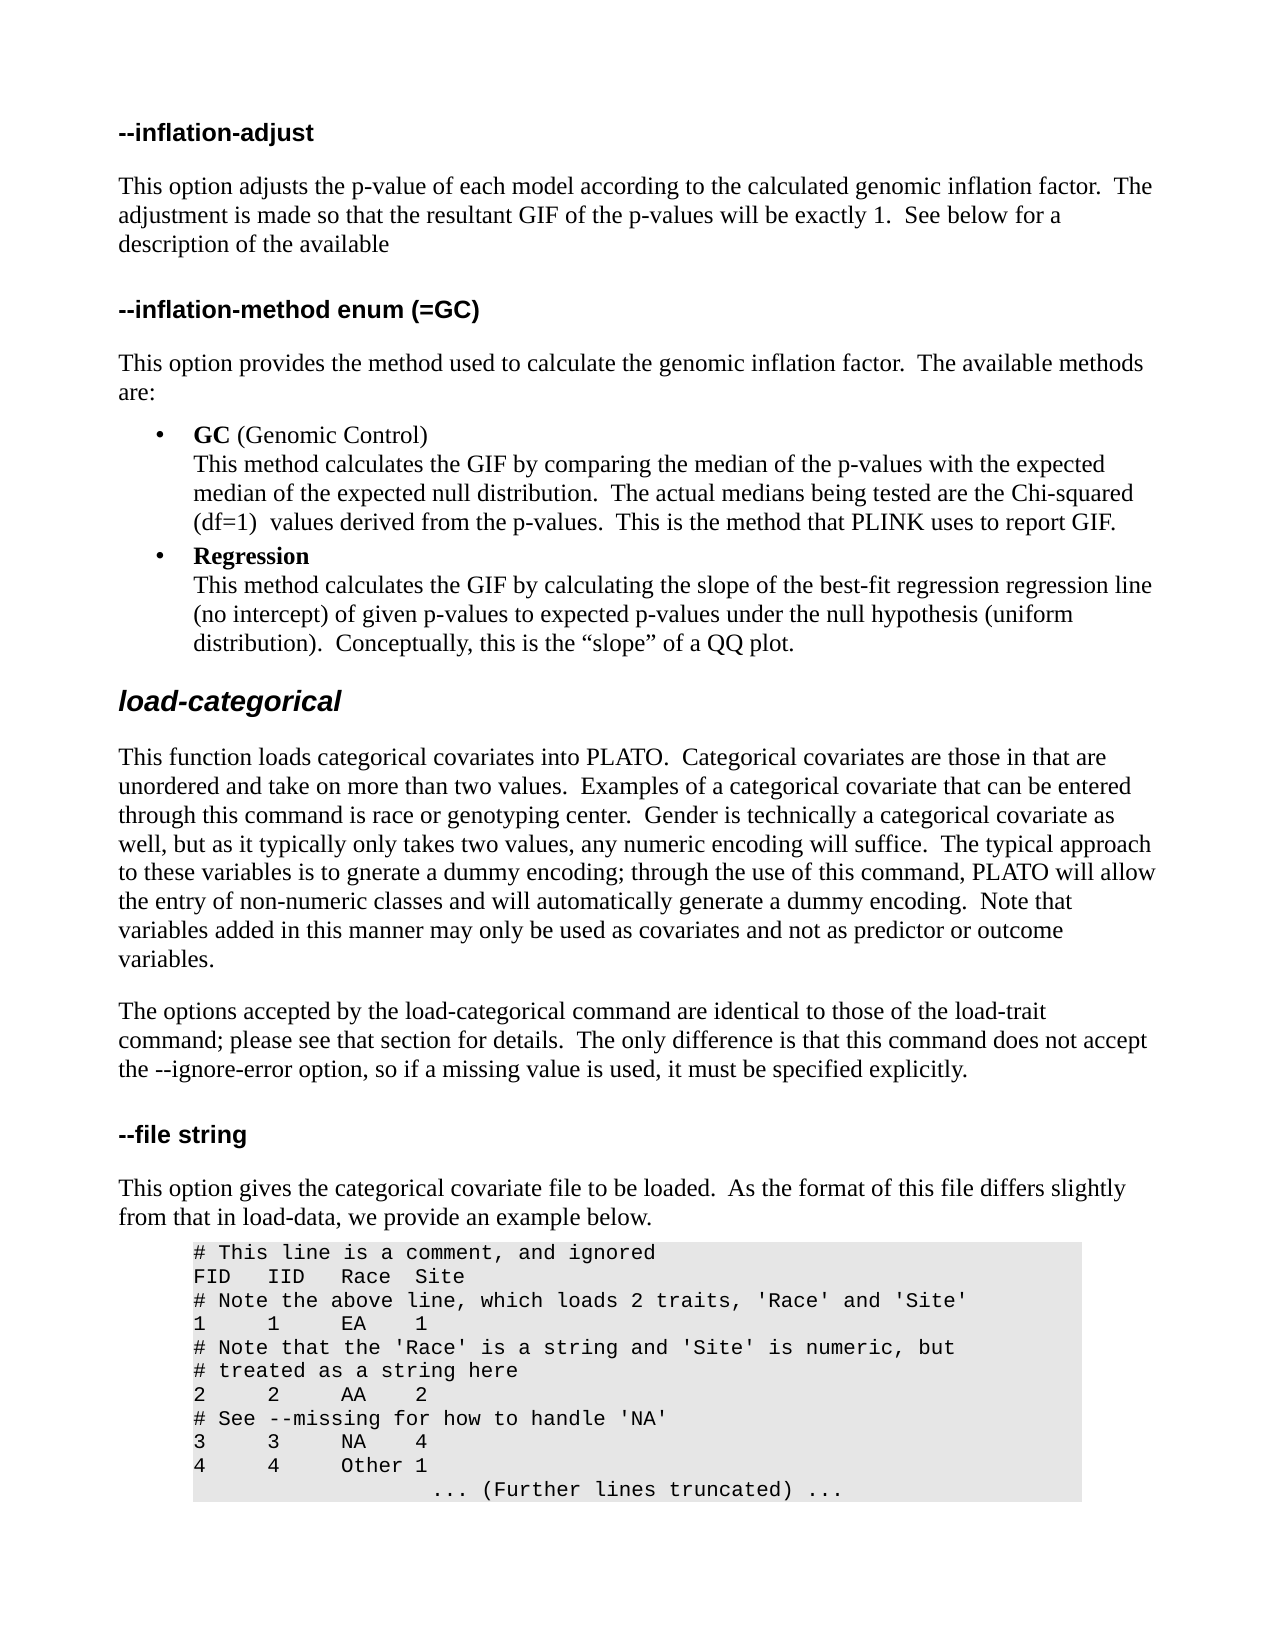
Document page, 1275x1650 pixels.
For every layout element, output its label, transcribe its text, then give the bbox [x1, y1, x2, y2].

text # treated as a string here [193, 1361, 1082, 1384]
text 1 1 EA 1 [193, 1313, 1082, 1337]
text # This line is a comment, and ignored [193, 1242, 1082, 1266]
text 3 3 NA 4 [193, 1431, 1082, 1455]
subtitle --inflation-adjust [118, 118, 1157, 147]
text 2 2 AA 2 [193, 1384, 1082, 1408]
subtitle --file string [118, 1119, 1157, 1148]
subtitle --inflation-method enum (=GC) [118, 294, 1157, 323]
text The options accepted by the load-categorical command are identical to those of the load-trait command; please see that section for details. The only difference is that this command does not accept the --ignore-error option, so if a missing value is used, it must be specified explicitly. [118, 996, 1157, 1083]
text FID IID Race Site [193, 1266, 1082, 1289]
text This function loads categorical covariates into PLATO. Categorical covariates are those in that are unordered and take on more than two values. Examples of a categorical covariate that can be entered through this command is race or genotyping center. Gender is technically a categorical covariate as well, but as it typically only takes two values, any numeric encoding will suffice. The typical approach to these variables is to gnerate a dummy encoding; through the use of this command, PLATO will allow the entry of non-numeric classes and will automatically generate a dummy encoding. Note that variables added in this manner may only be used as covariates and not as predictor or outcome variables. [118, 742, 1157, 972]
list GC (Genomic Control) This method calculates the GIF by comparing the median of the p-values with the expected median of the expected null distribution. The actual medians being tested are the Chi-squared (df=1) values derived from the p-values. This is the method that PLINK uses to report GIF. [156, 420, 1157, 535]
text # Note the above line, which loads 2 traits, 'Race' and 'Site' [193, 1289, 1082, 1313]
text ... (Further lines truncated) ... [193, 1479, 1082, 1502]
text This option gives the categorical covariate file to be loaded. As the format of this file differs slightly from that in load-data, we provide an example below. [118, 1173, 1157, 1230]
text 4 4 Other 1 [193, 1455, 1082, 1479]
list Regression This method calculates the GIF by calculating the slope of the best-fit regression regression line (no intercept) of given p-values to expected p-values under the null hypothesis (uniform distribution). Conceptually, this is the “slope” of a QQ plot. [156, 541, 1157, 656]
text # Note that the 'Race' is a string and 'Site' is numeric, but [193, 1337, 1082, 1361]
text This option adjusts the p-value of each model according to the calculated genomic inflation factor. The adjustment is made so that the resultant GIF of the p-values will be exactly 1. See below for a description of the available [118, 171, 1157, 258]
text # See --missing for how to handle 'NA' [193, 1408, 1082, 1431]
subtitle load-categorical [118, 684, 1157, 718]
text This option provides the method used to calculate the genomic inflation factor. The available methods are: [118, 348, 1157, 405]
